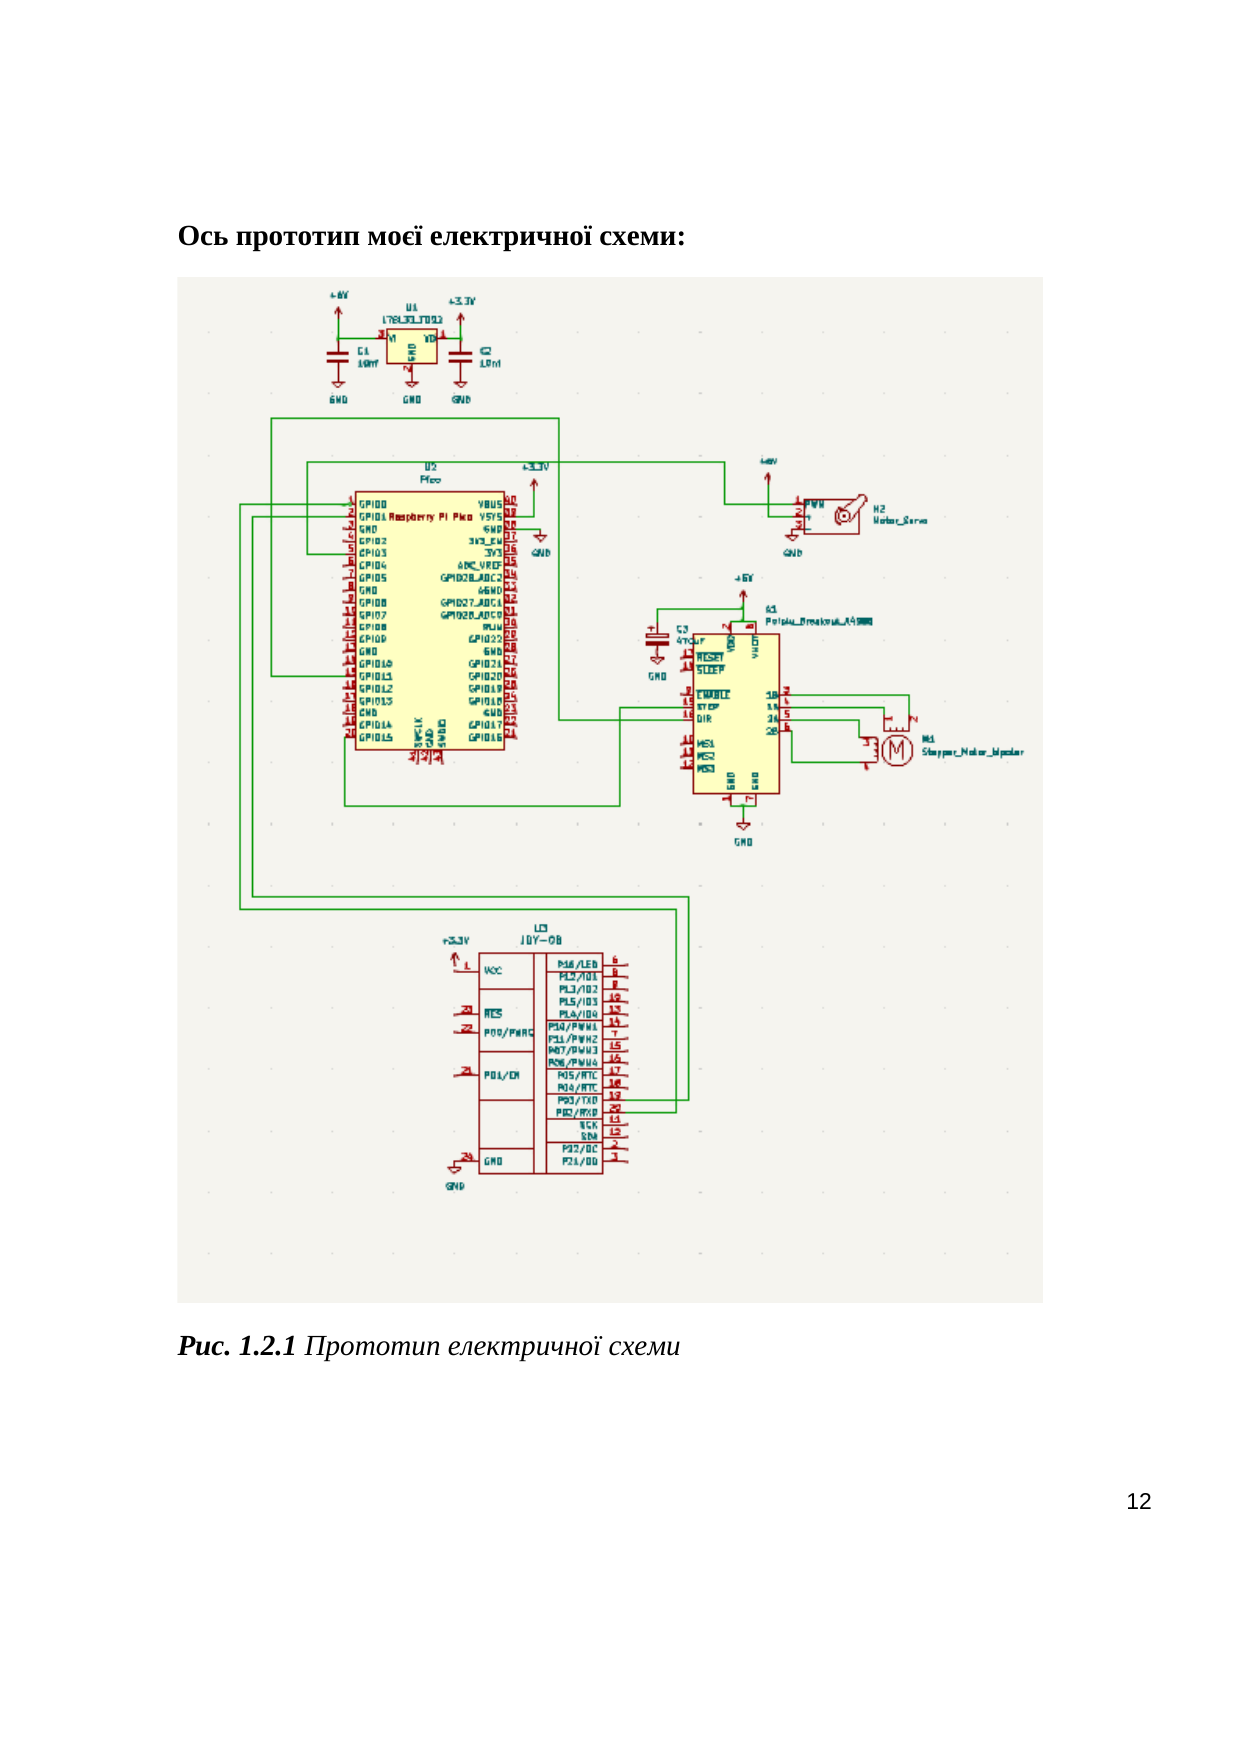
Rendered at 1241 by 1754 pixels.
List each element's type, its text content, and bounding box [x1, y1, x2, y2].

text Ось прототип моєї електричної схеми: [177, 218, 1152, 252]
picture [177, 277, 1043, 1303]
text Рис. 1.2.1 Прототип електричної схеми [177, 1328, 1152, 1361]
